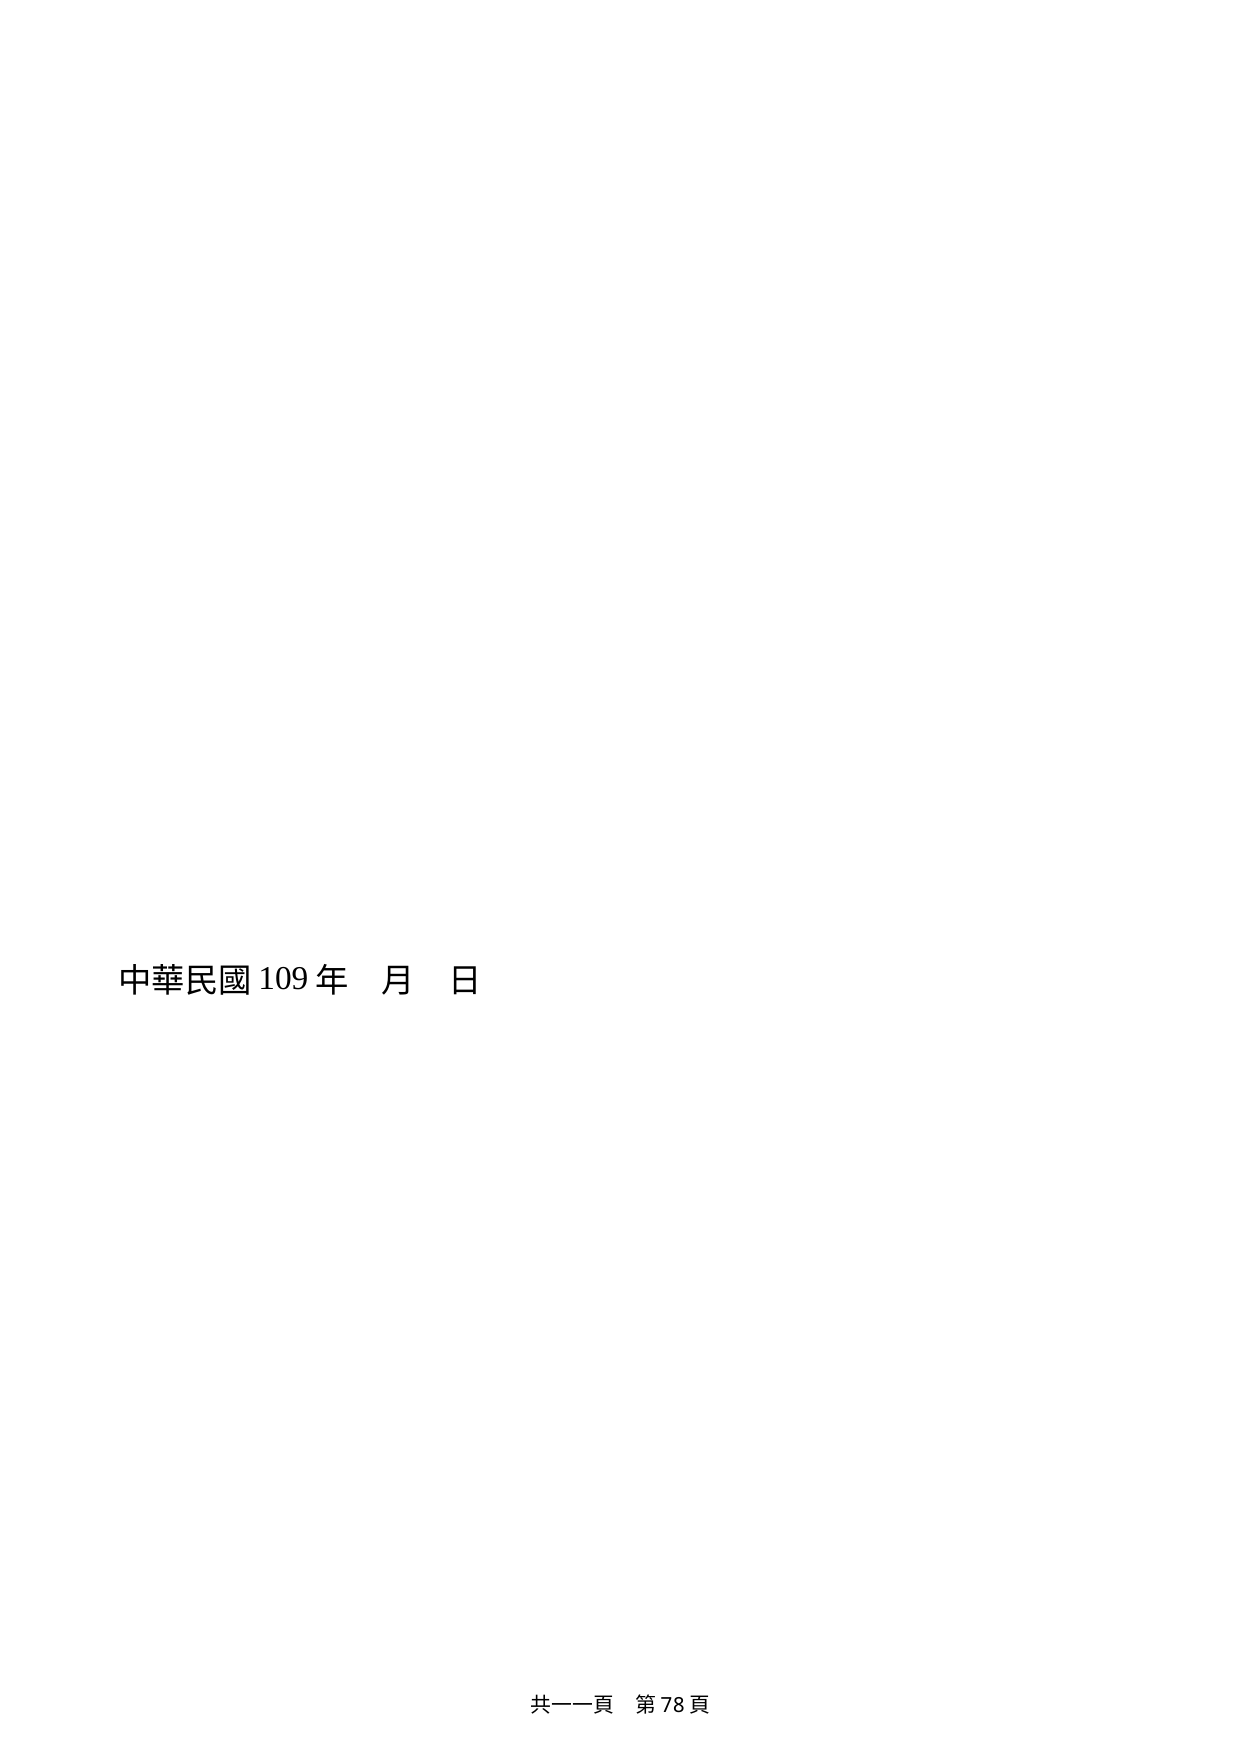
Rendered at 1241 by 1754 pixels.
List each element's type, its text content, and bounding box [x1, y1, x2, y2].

text 中華民國109年 月 日 [118, 936, 1122, 999]
